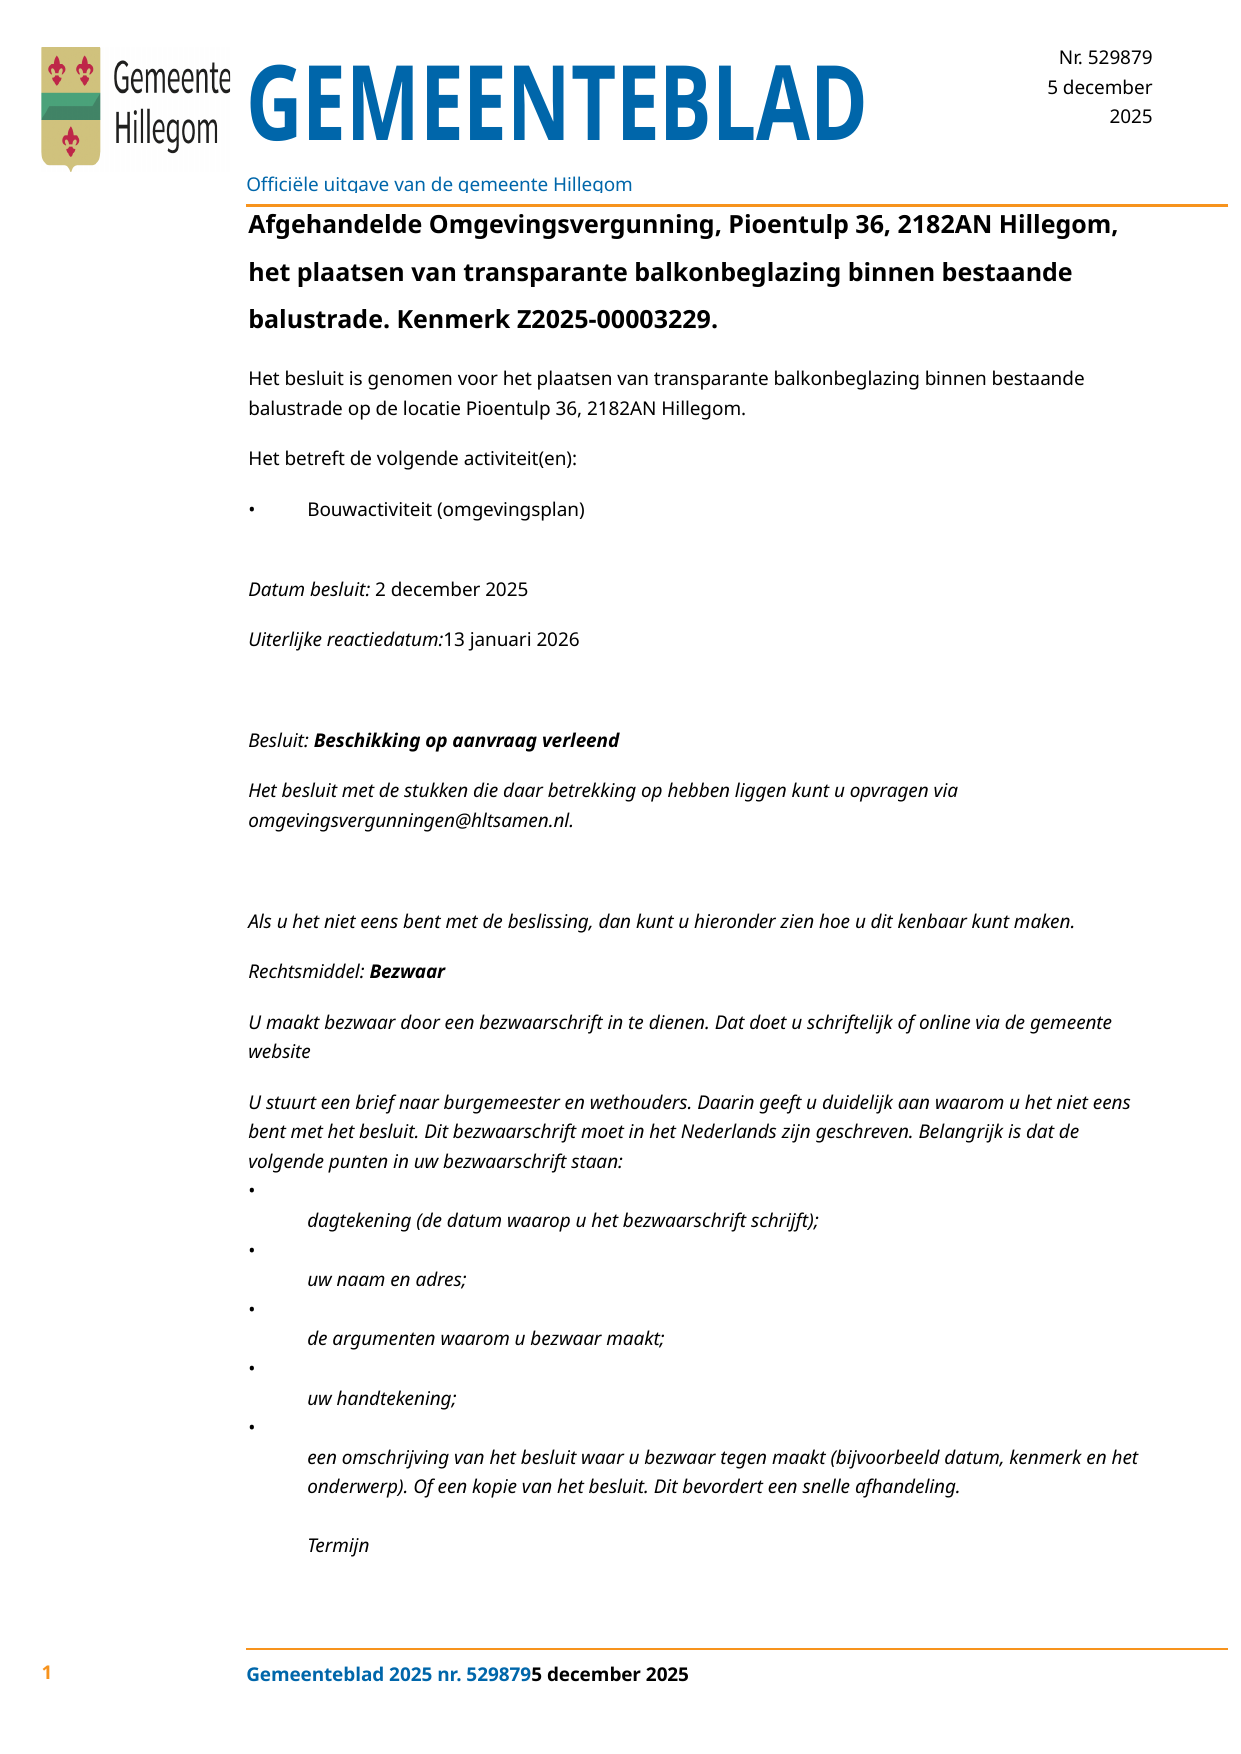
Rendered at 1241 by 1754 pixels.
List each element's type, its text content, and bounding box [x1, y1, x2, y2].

text Datum besluit: 2 december 2025 [248, 576, 1152, 602]
picture [41, 47, 231, 172]
text Uiterlijke reactiedatum:13 januari 2026 [248, 626, 1152, 652]
list Termijn [248, 1533, 1152, 1558]
text Besluit: Beschikking op aanvraag verleend [248, 727, 1152, 753]
text Het besluit met de stukken die daar betrekking op hebben liggen kunt u opvragen via omgevingsvergunningen@hltsamen.nl. [248, 778, 1152, 833]
list dagtekening (de datum waarop u het bezwaarschrift schrijft); [248, 1207, 1152, 1233]
text Afgehandelde Omgevingsvergunning, Pioentulp 36, 2182AN Hillegom, het plaatsen van transparante balkonbeglazing binnen bestaande balustrade. Kenmerk Z2025-00003229. [248, 207, 1152, 336]
list een omschrijving van het besluit waar u bezwaar tegen maakt (bijvoorbeeld datum, kenmerk en het onderwerp). Of een kopie van het besluit. Dit bevordert een snelle afhandeling. [248, 1444, 1152, 1499]
list Bouwactiviteit (omgevingsplan) [248, 496, 1152, 522]
text Rechtsmiddel: Bezwaar [248, 958, 1152, 984]
text U stuurt een brief naar burgemeester en wethouders. Daarin geeft u duidelijk aan waarom u het niet eens bent met het besluit. Dit bezwaarschrift moet in het Nederlands zijn geschreven. Belangrijk is dat de volgende punten in uw bezwaarschrift staan: [248, 1089, 1152, 1174]
list uw naam en adres; [248, 1266, 1152, 1292]
list uw handtekening; [248, 1385, 1152, 1410]
list de argumenten waarom u bezwaar maakt; [248, 1326, 1152, 1351]
text U maakt bezwaar door een bezwaarschrift in te dienen. Dat doet u schriftelijk of online via de gemeente website [248, 1009, 1152, 1064]
text Als u het niet eens bent met de beslissing, dan kunt u hieronder zien hoe u dit kenbaar kunt maken. [248, 908, 1152, 934]
text Het besluit is genomen voor het plaatsen van transparante balkonbeglazing binnen bestaande balustrade op de locatie Pioentulp 36, 2182AN Hillegom. [248, 366, 1152, 421]
text Het betreft de volgende activiteit(en): [248, 446, 1152, 471]
